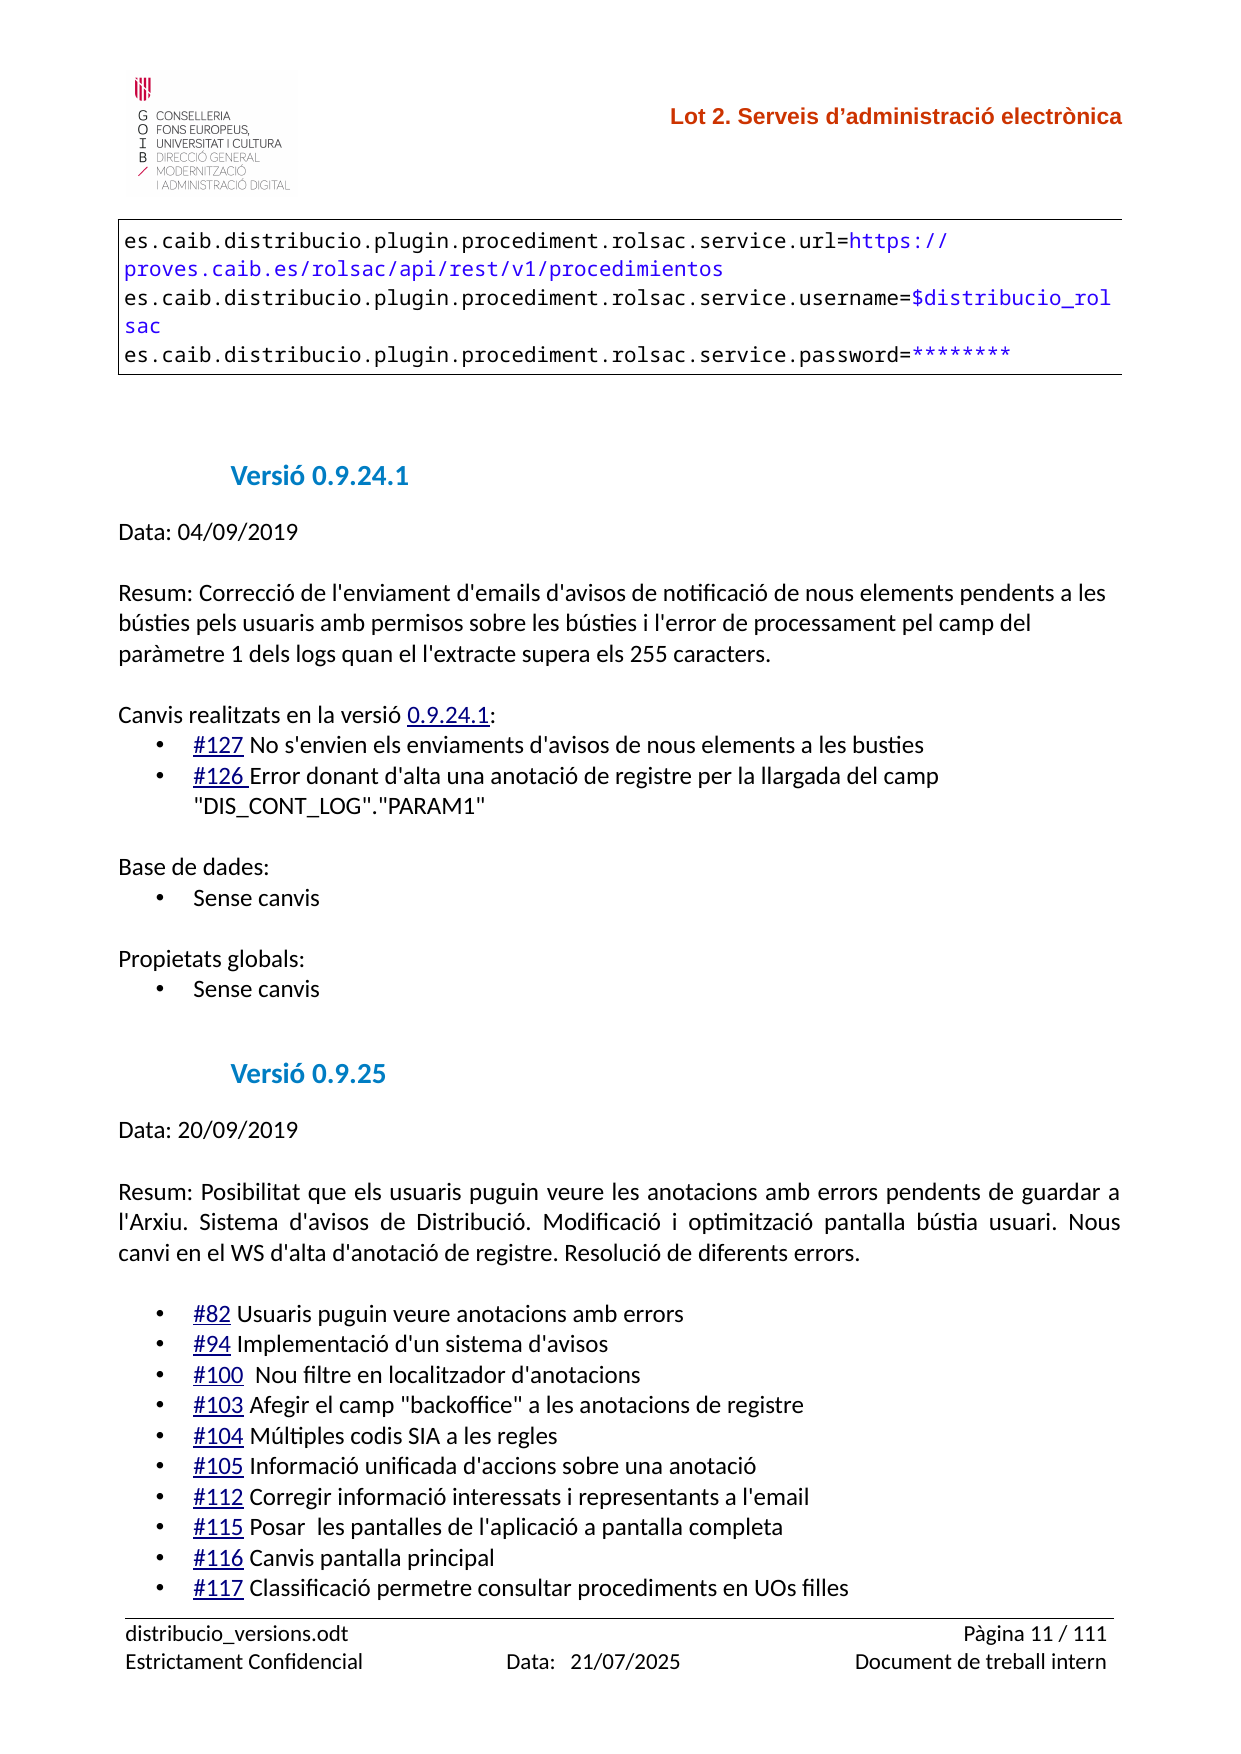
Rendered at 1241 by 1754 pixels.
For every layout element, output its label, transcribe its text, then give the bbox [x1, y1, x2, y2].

list #105 Informació unificada d'accions sobre una anotació [156, 1450, 1122, 1481]
list #112 Corregir informació interessats i representants a l'email [156, 1481, 1122, 1511]
list #117 Classificació permetre consultar procediments en UOs filles [156, 1572, 1122, 1603]
table_header es.caib.distribucio.plugin.procediment.rolsac.service.url=https://proves.caib.es/rolsac/api/rest/v1/procedimientos es.caib.distribucio.plugin.procediment.rolsac.service.username=$distribucio_rolsac es.caib.distribucio.plugin.procediment.rolsac.service.password=******** [119, 220, 1122, 374]
list Sense canvis [156, 882, 1122, 913]
list #82 Usuaris puguin veure anotacions amb errors [156, 1298, 1122, 1328]
text Propietats globals: [118, 943, 1122, 974]
picture [126, 70, 299, 197]
text Data: 20/09/2019 [118, 1114, 1122, 1145]
list #103 Afegir el camp "backoffice" a les anotacions de registre [156, 1389, 1122, 1420]
text Resum: Posibilitat que els usuaris puguin veure les anotacions amb errors pendents de guardar a l'Arxiu. Sistema d'avisos de Distribució. Modificació i optimització pantalla bústia usuari. Nous canvi en el WS d'alta d'anotació de registre. Resolució de diferents errors. [118, 1176, 1122, 1267]
list #115 Posar les pantalles de l'aplicació a pantalla completa [156, 1511, 1122, 1542]
text Data: 04/09/2019 [118, 516, 1122, 546]
text Resum: Correcció de l'enviament d'emails d'avisos de notificació de nous elements pendents a les bústies pels usuaris amb permisos sobre les bústies i l'error de processament pel camp del paràmetre 1 dels logs quan el l'extracte supera els 255 caracters. [118, 577, 1122, 668]
list #126 Error donant d'alta una anotació de registre per la llargada del camp "DIS_CONT_LOG"."PARAM1" [156, 760, 1122, 821]
list Sense canvis [156, 974, 1122, 1004]
subtitle Versió 0.9.25 [153, 1055, 1122, 1091]
list #127 No s'envien els enviaments d'avisos de nous elements a les busties [156, 729, 1122, 760]
list #104 Múltiples codis SIA a les regles [156, 1420, 1122, 1450]
text Base de dades: [118, 852, 1122, 882]
subtitle Versió 0.9.24.1 [153, 457, 1122, 492]
list #116 Canvis pantalla principal [156, 1542, 1122, 1572]
list #100 Nou filtre en localitzador d'anotacions [156, 1359, 1122, 1389]
list #94 Implementació d'un sistema d'avisos [156, 1328, 1122, 1359]
text Canvis realitzats en la versió 0.9.24.1: [118, 699, 1122, 729]
